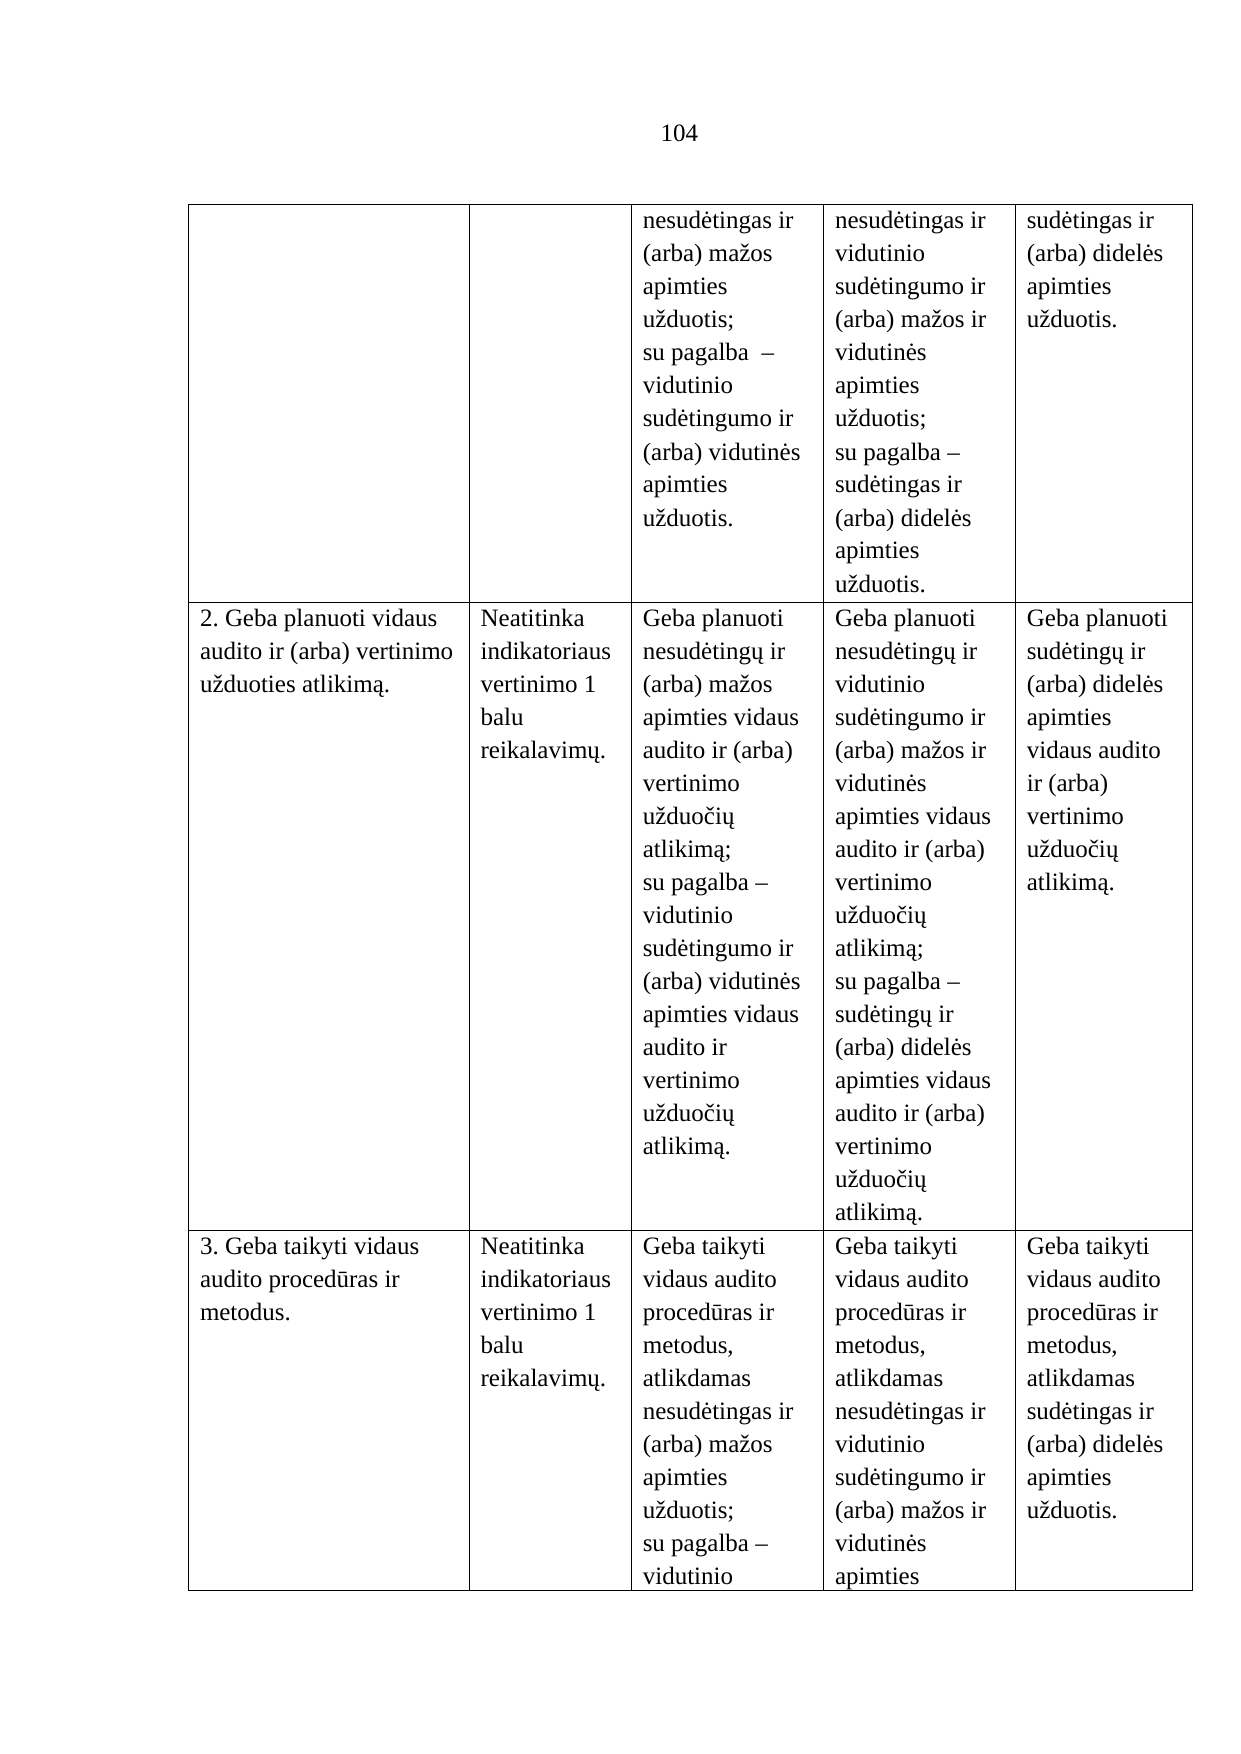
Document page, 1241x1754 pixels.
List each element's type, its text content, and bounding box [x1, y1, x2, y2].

table_cell Geba planuoti sudėtingų ir (arba) didelės apimties vidaus audito ir (arba) vertinimo užduočių atlikimą. [1016, 603, 1192, 1230]
table_cell [189, 205, 469, 602]
table_cell 2. Geba planuoti vidaus audito ir (arba) vertinimo užduoties atlikimą. [189, 603, 469, 1230]
table_cell Geba taikyti vidaus audito procedūras ir metodus, atlikdamas nesudėtingas ir vidutinio sudėtingumo ir (arba) mažos ir vidutinės apimties [824, 1231, 1015, 1590]
table_cell Geba taikyti vidaus audito procedūras ir metodus, atlikdamas sudėtingas ir (arba) didelės apimties užduotis. [1016, 1231, 1192, 1590]
table_cell Neatitinka indikatoriaus vertinimo 1 balu reikalavimų. [470, 603, 631, 1230]
table_cell nesudėtingas ir vidutinio sudėtingumo ir (arba) mažos ir vidutinės apimties užduotis; su pagalba – sudėtingas ir (arba) didelės apimties užduotis. [824, 205, 1015, 602]
table_cell Geba planuoti nesudėtingų ir (arba) mažos apimties vidaus audito ir (arba) vertinimo užduočių atlikimą; su pagalba – vidutinio sudėtingumo ir (arba) vidutinės apimties vidaus audito ir vertinimo užduočių atlikimą. [632, 603, 823, 1230]
table_cell sudėtingas ir (arba) didelės apimties užduotis. [1016, 205, 1192, 602]
table_cell 3. Geba taikyti vidaus audito procedūras ir metodus. [189, 1231, 469, 1590]
table_cell Geba planuoti nesudėtingų ir vidutinio sudėtingumo ir (arba) mažos ir vidutinės apimties vidaus audito ir (arba) vertinimo užduočių atlikimą; su pagalba – sudėtingų ir (arba) didelės apimties vidaus audito ir (arba) vertinimo užduočių atlikimą. [824, 603, 1015, 1230]
table_cell nesudėtingas ir (arba) mažos apimties užduotis; su pagalba – vidutinio sudėtingumo ir (arba) vidutinės apimties užduotis. [632, 205, 823, 602]
table_cell Geba taikyti vidaus audito procedūras ir metodus, atlikdamas nesudėtingas ir (arba) mažos apimties užduotis; su pagalba – vidutinio [632, 1231, 823, 1590]
table_cell Neatitinka indikatoriaus vertinimo 1 balu reikalavimų. [470, 1231, 631, 1590]
table_cell [470, 205, 631, 602]
